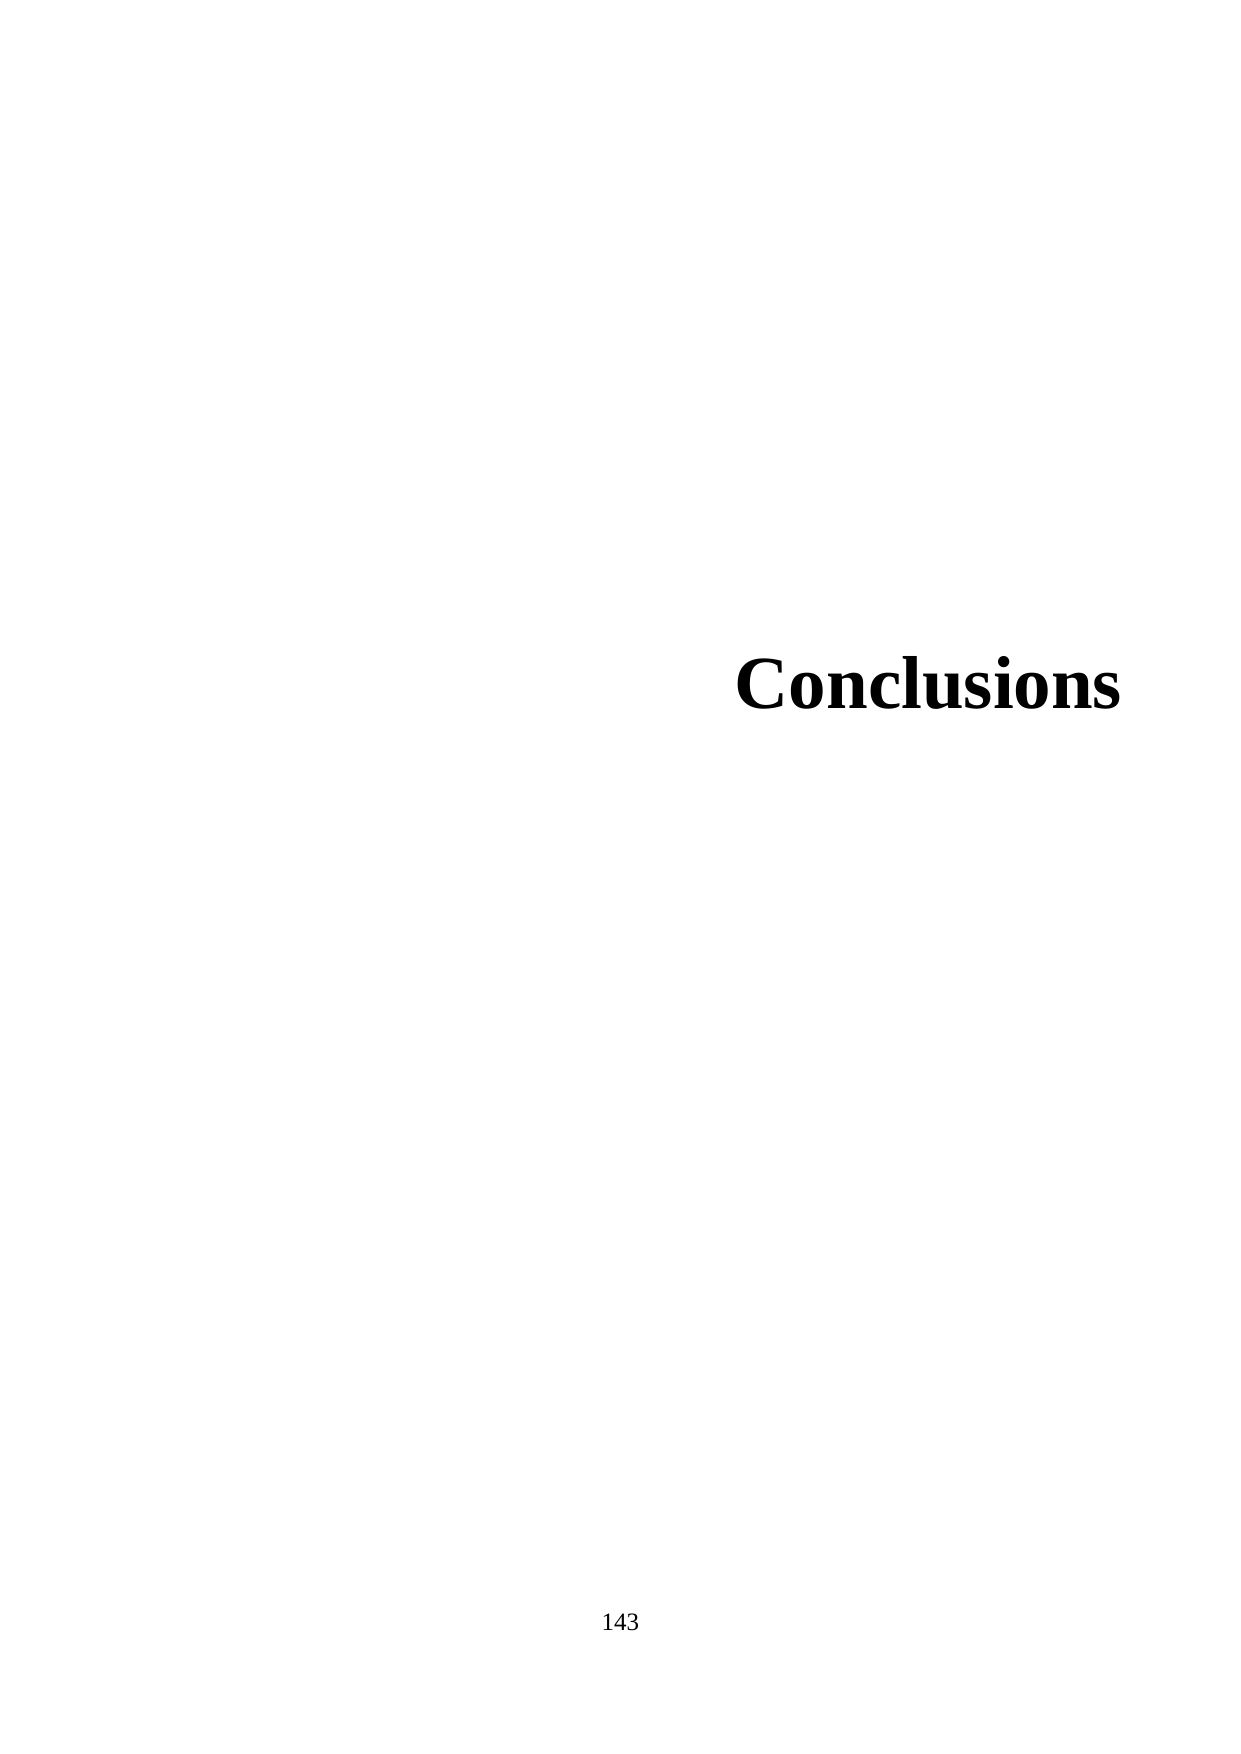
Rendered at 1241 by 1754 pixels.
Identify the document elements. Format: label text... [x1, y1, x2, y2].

subtitle Conclusions [118, 638, 1122, 725]
